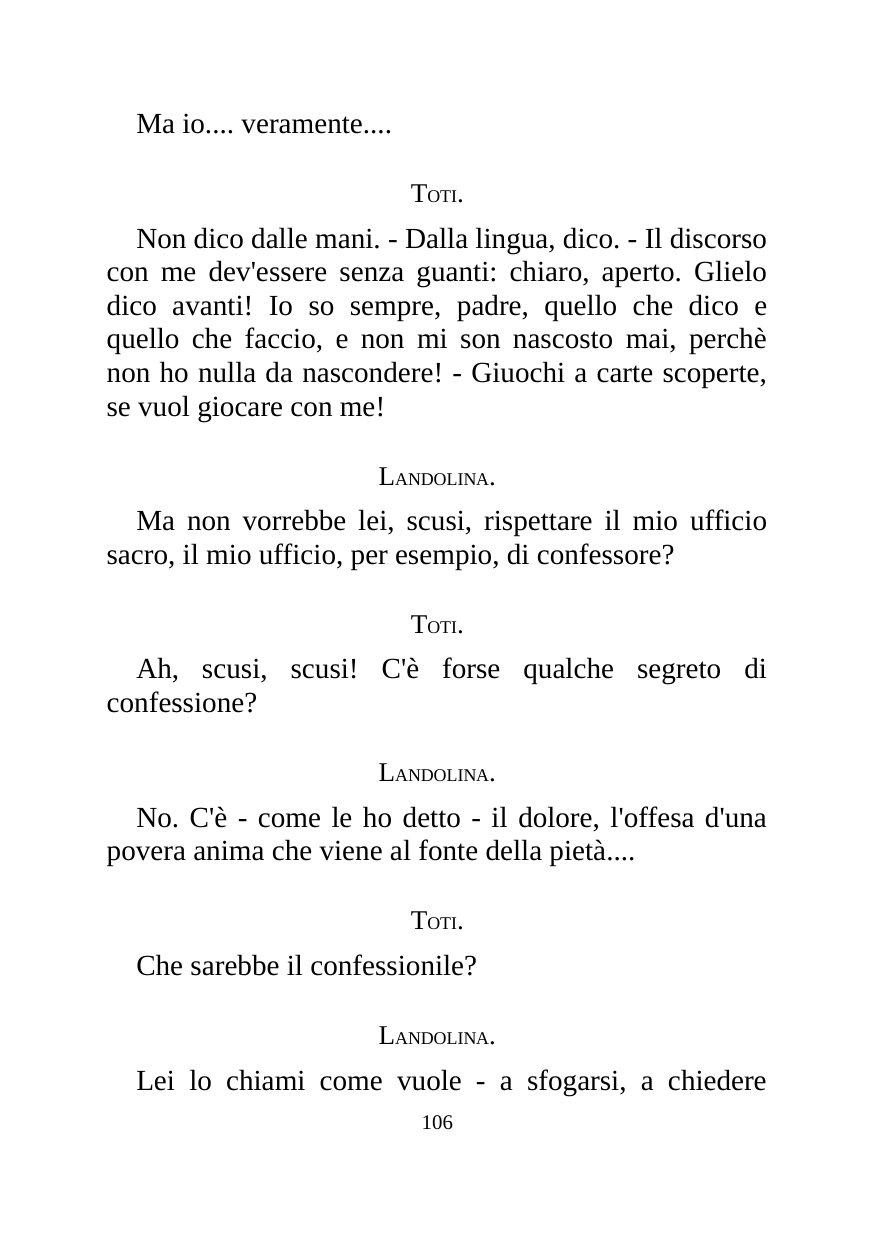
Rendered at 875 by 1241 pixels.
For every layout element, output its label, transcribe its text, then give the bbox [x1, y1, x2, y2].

text Toti. [106, 177, 768, 208]
text Toti. [106, 904, 768, 936]
text No. C'è - come le ho detto - il dolore, l'offesa d'una povera anima che viene al fonte della pietà.... [106, 800, 768, 867]
text Non dico dalle mani. - Dalla lingua, dico. - Il discorso con me dev'essere senza guanti: chiaro, aperto. Glielo dico avanti! Io so sempre, padre, quello che dico e quello che faccio, e non mi son nascosto mai, perchè non ho nulla da nascondere! - Giuochi a carte scoperte, se vuol giocare con me! [106, 221, 768, 422]
text Ah, scusi, scusi! C'è forse qualche segreto di confessione? [106, 652, 768, 719]
text Che sarebbe il confessionile? [106, 948, 768, 982]
text Landolina. [106, 460, 768, 491]
text Landolina. [106, 1019, 768, 1050]
text Lei lo chiami come vuole - a sfogarsi, a chiedere [106, 1063, 768, 1096]
text Ma non vorrebbe lei, scusi, rispettare il mio ufficio sacro, il mio ufficio, per esempio, di confessore? [106, 503, 768, 571]
text Ma io.... veramente.... [106, 106, 768, 140]
text Landolina. [106, 756, 768, 787]
text Toti. [106, 608, 768, 639]
